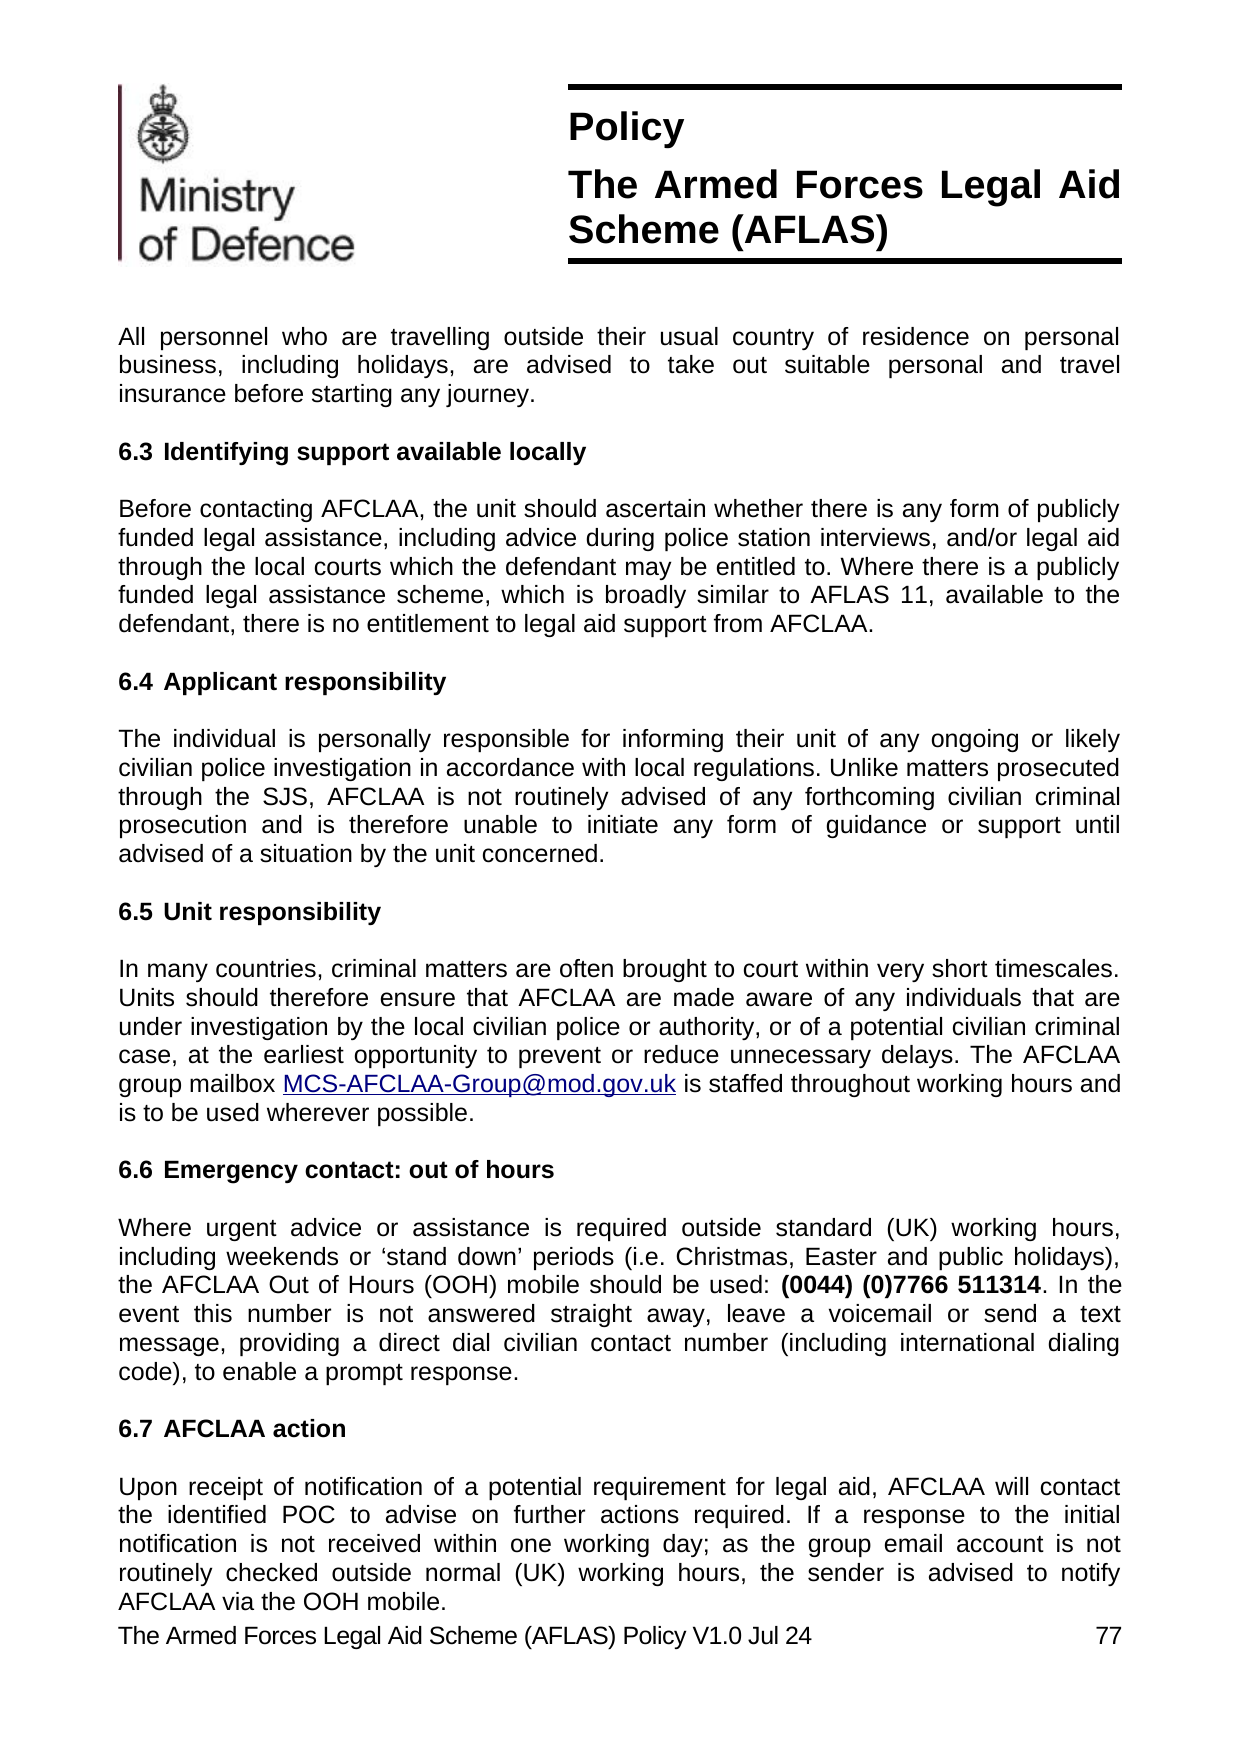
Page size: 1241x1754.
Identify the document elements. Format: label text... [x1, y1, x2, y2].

subtitle Applicant responsibility [118, 667, 1122, 695]
text Before contacting AFCLAA, the unit should ascertain whether there is any form of publicly funded legal assistance, including advice during police station interviews, and/or legal aid through the local courts which the defendant may be entitled to. Where there is a publicly funded legal assistance scheme, which is broadly similar to AFLAS 11, available to the defendant, there is no entitlement to legal aid support from AFCLAA. [118, 494, 1122, 638]
text Upon receipt of notification of a potential requirement for legal aid, AFCLAA will contact the identified POC to advise on further actions required. If a response to the initial notification is not received within one working day; as the group email account is not routinely checked outside normal (UK) working hours, the sender is advised to notify AFCLAA via the OOH mobile. [118, 1472, 1122, 1615]
text All personnel who are travelling outside their usual country of residence on personal business, including holidays, are advised to take out suitable personal and travel insurance before starting any journey. [118, 322, 1122, 408]
text In many countries, criminal matters are often brought to court within very short timescales. Units should therefore ensure that AFCLAA are made aware of any individuals that are under investigation by the local civilian police or authority, or of a potential civilian criminal case, at the earliest opportunity to prevent or reduce unnecessary delays. The AFCLAA group mailbox MCS-AFCLAA-Group@mod.gov.uk is staffed throughout working hours and is to be used wherever possible. [118, 954, 1122, 1127]
subtitle Emergency contact: out of hours [118, 1155, 1122, 1184]
subtitle AFCLAA action [118, 1414, 1122, 1443]
text The individual is personally responsible for informing their unit of any ongoing or likely civilian police investigation in accordance with local regulations. Unlike matters prosecuted through the SJS, AFCLAA is not routinely advised of any forthcoming civilian criminal prosecution and is therefore unable to initiate any form of guidance or support until advised of a situation by the unit concerned. [118, 724, 1122, 868]
subtitle Identifying support available locally [118, 437, 1122, 465]
subtitle Unit responsibility [118, 897, 1122, 925]
text Where urgent advice or assistance is required outside standard (UK) working hours, including weekends or ‘stand down’ periods (i.e. Christmas, Easter and public holidays), the AFCLAA Out of Hours (OOH) mobile should be used: (0044) (0)7766 511314. In the event this number is not answered straight away, leave a voicemail or send a text message, providing a direct dial civilian contact number (including international dialing code), to enable a prompt response. [118, 1213, 1122, 1385]
